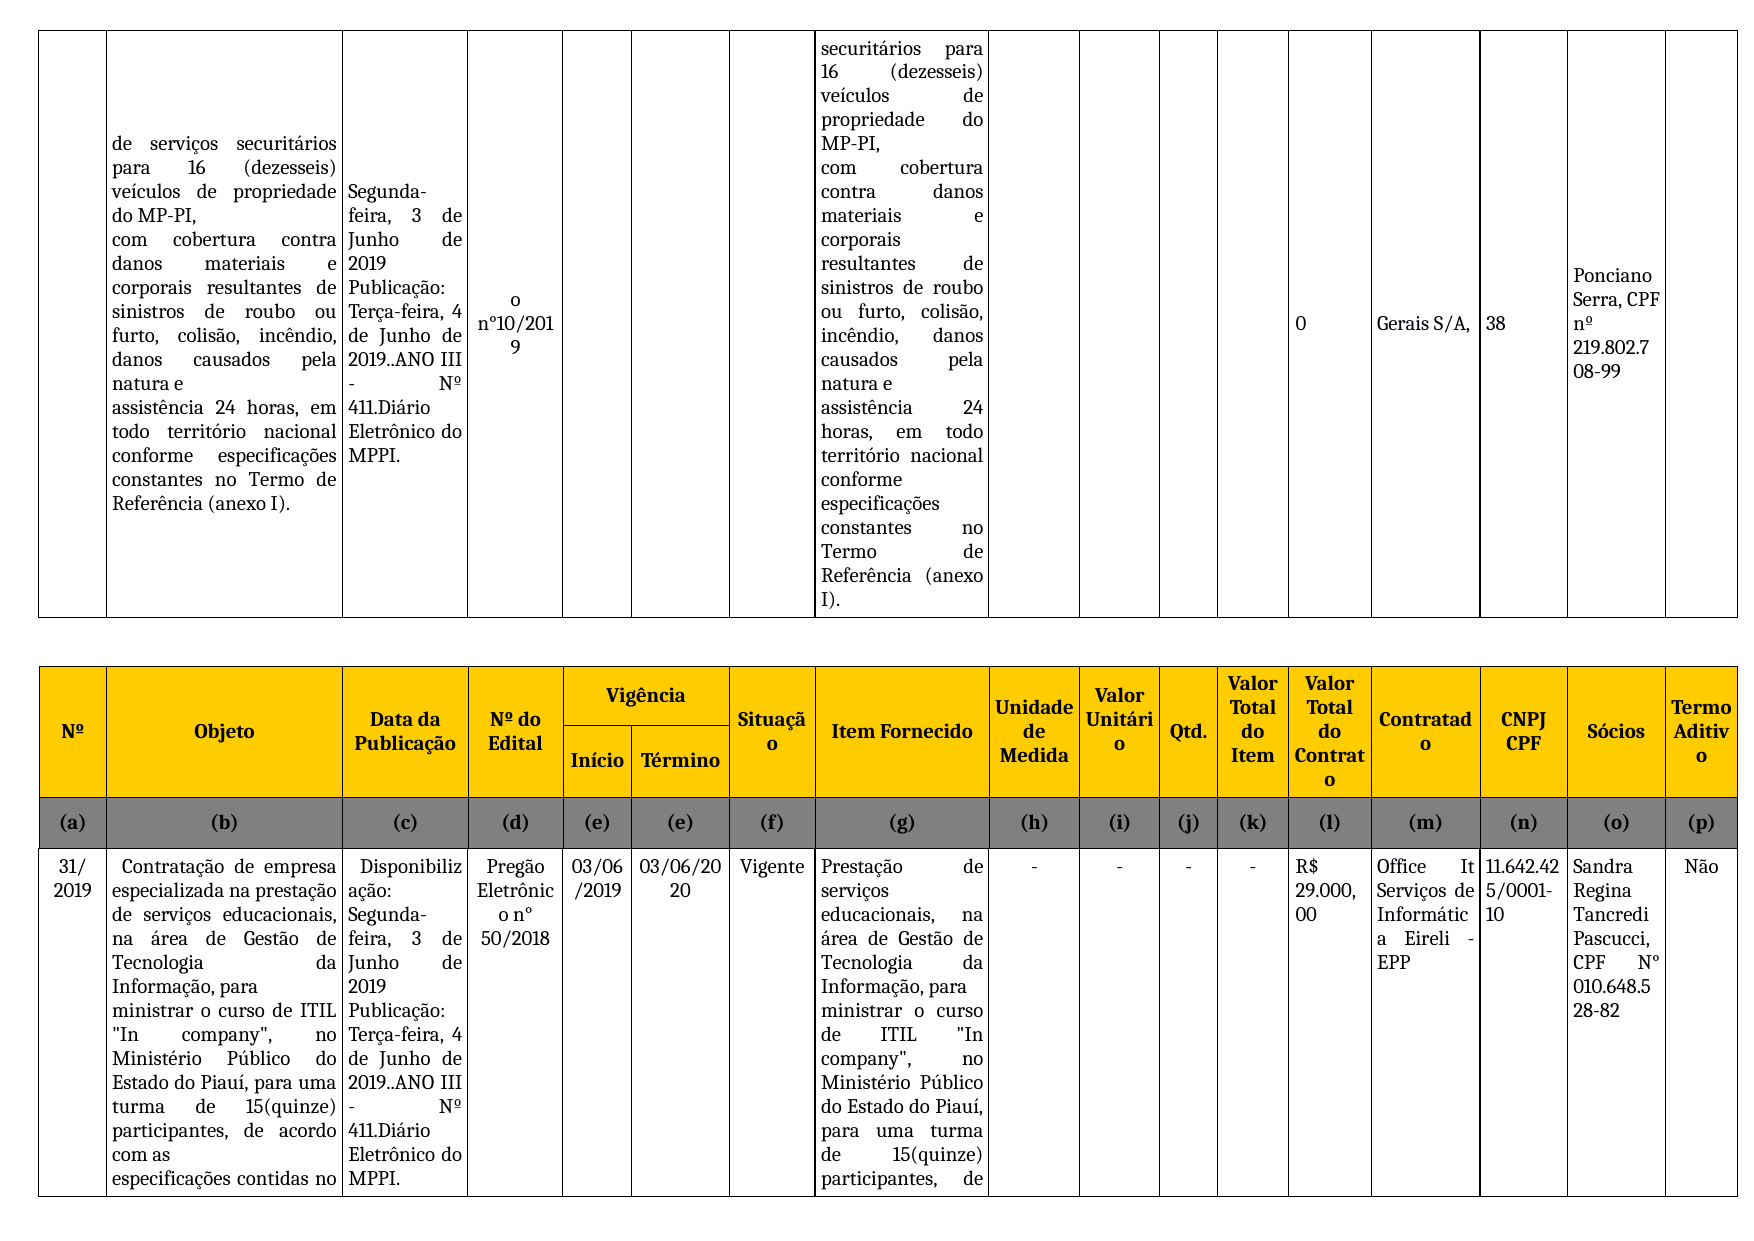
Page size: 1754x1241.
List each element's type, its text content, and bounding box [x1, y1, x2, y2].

table_cell (o) [1568, 798, 1665, 848]
table_cell de serviços securitários para 16 (dezesseis) veículos de propriedade do MP-PI, com cobertura contra danos materiais e corporais resultantes de sinistros de roubo ou furto, colisão, incêndio, danos causados pela natura e assistência 24 horas, em todo território nacional conforme especificações constantes no Termo de Referência (anexo I). [107, 31, 342, 617]
table_cell (d) [469, 798, 563, 848]
table_cell (j) [1160, 798, 1217, 848]
table_cell Contratação de empresa especializada na prestação de serviços educacionais, na área de Gestão de Tecnologia da Informação, para ministrar o curso de ITIL "In company", no Ministério Público do Estado do Piauí, para uma turma de 15(quinze) participantes, de acordo com as especificações contidas no [107, 849, 342, 1196]
table_header Vigência [564, 667, 729, 725]
table_cell Gerais S/A, [1372, 31, 1479, 617]
table_header Data da Publicação [343, 667, 468, 797]
table_cell [632, 31, 729, 617]
table_cell Término [632, 726, 729, 797]
table_header Valor Unitário [1080, 667, 1159, 797]
table_cell (k) [1218, 798, 1288, 848]
table_cell (m) [1372, 798, 1480, 848]
table_header CNPJ CPF [1481, 667, 1567, 797]
table_cell - [989, 31, 1079, 617]
table_header Objeto [107, 667, 342, 797]
table_cell o n°10/2019 [468, 31, 562, 617]
table_cell Não [1666, 849, 1737, 1196]
table_cell [563, 31, 631, 617]
table_cell 31/ 2019 [39, 849, 106, 1196]
table_cell (e) [632, 798, 729, 848]
table_cell Sandra Regina Tancredi Pascucci, CPF N° 010.648.528-82 [1568, 849, 1665, 1196]
table_cell (f) [730, 798, 815, 848]
table_cell 38 [1481, 31, 1567, 617]
table_cell securitários para 16 (dezesseis) veículos de propriedade do MP-PI, com cobertura contra danos materiais e corporais resultantes de sinistros de roubo ou furto, colisão, incêndio, danos causados pela natura e assistência 24 horas, em todo território nacional conforme especificações constantes no Termo de Referência (anexo I). [816, 31, 988, 617]
table_cell Pregão Eletrônico n° 50/2018 [468, 849, 562, 1196]
table_cell - [1160, 849, 1217, 1196]
table_cell (h) [990, 798, 1079, 848]
table_header Nº [40, 667, 106, 797]
table_cell 0 [1289, 31, 1371, 617]
table_cell - [989, 849, 1079, 1196]
table_cell (g) [816, 798, 989, 848]
table_header Valor Total do Item [1218, 667, 1288, 797]
table_cell 11.642.425/0001-10 [1481, 849, 1567, 1196]
table_cell Ponciano Serra, CPF nº 219.802.708-99 [1568, 31, 1665, 617]
table_cell (p) [1666, 798, 1737, 848]
table_cell 03/06/2020 [632, 849, 729, 1196]
table_header Valor Total do Contrato [1289, 667, 1371, 797]
table_cell Vigente [730, 849, 814, 1196]
table_cell (l) [1289, 798, 1371, 848]
table_header Unidade de Medida [990, 667, 1079, 797]
table_header Situação [730, 667, 815, 797]
table_cell (b) [107, 798, 342, 848]
table_cell Disponibilização: Segunda-feira, 3 de Junho de 2019 Publicação: Terça-feira, 4 de Junho de 2019..ANO III - Nº 411.Diário Eletrônico do MPPI. [343, 849, 467, 1196]
table_cell Segunda-feira, 3 de Junho de 2019 Publicação: Terça-feira, 4 de Junho de 2019..ANO III - Nº 411.Diário Eletrônico do MPPI. [343, 31, 467, 617]
table_cell [39, 31, 106, 617]
table_header Item Fornecido [816, 667, 989, 797]
table_cell [1666, 31, 1737, 617]
table_cell R$ 29.000,00 [1289, 849, 1371, 1196]
table_header Contratado [1372, 667, 1480, 797]
table_cell - [1080, 849, 1159, 1196]
table_cell (e) [564, 798, 631, 848]
table_header Sócios [1568, 667, 1665, 797]
table_cell 03/06/2019 [563, 849, 631, 1196]
table_cell - [1218, 849, 1288, 1196]
table_cell - [1080, 31, 1159, 617]
table_header Nº do Edital [469, 667, 563, 797]
table_cell (n) [1481, 798, 1567, 848]
table_cell (c) [343, 798, 468, 848]
table_header Qtd. [1160, 667, 1217, 797]
table_cell - [1160, 31, 1217, 617]
table_cell - [1218, 31, 1288, 617]
table_cell Início [564, 726, 631, 797]
table_cell (a) [40, 798, 106, 848]
table_cell (i) [1080, 798, 1159, 848]
table_cell [730, 31, 814, 617]
table_header Termo Aditivo [1666, 667, 1737, 797]
table_cell Office It Serviços de Informática Eireli - EPP [1372, 849, 1479, 1196]
table_cell Prestação de serviços educacionais, na área de Gestão de Tecnologia da Informação, para ministrar o curso de ITIL "In company", no Ministério Público do Estado do Piauí, para uma turma de 15(quinze) participantes, de [816, 849, 988, 1196]
